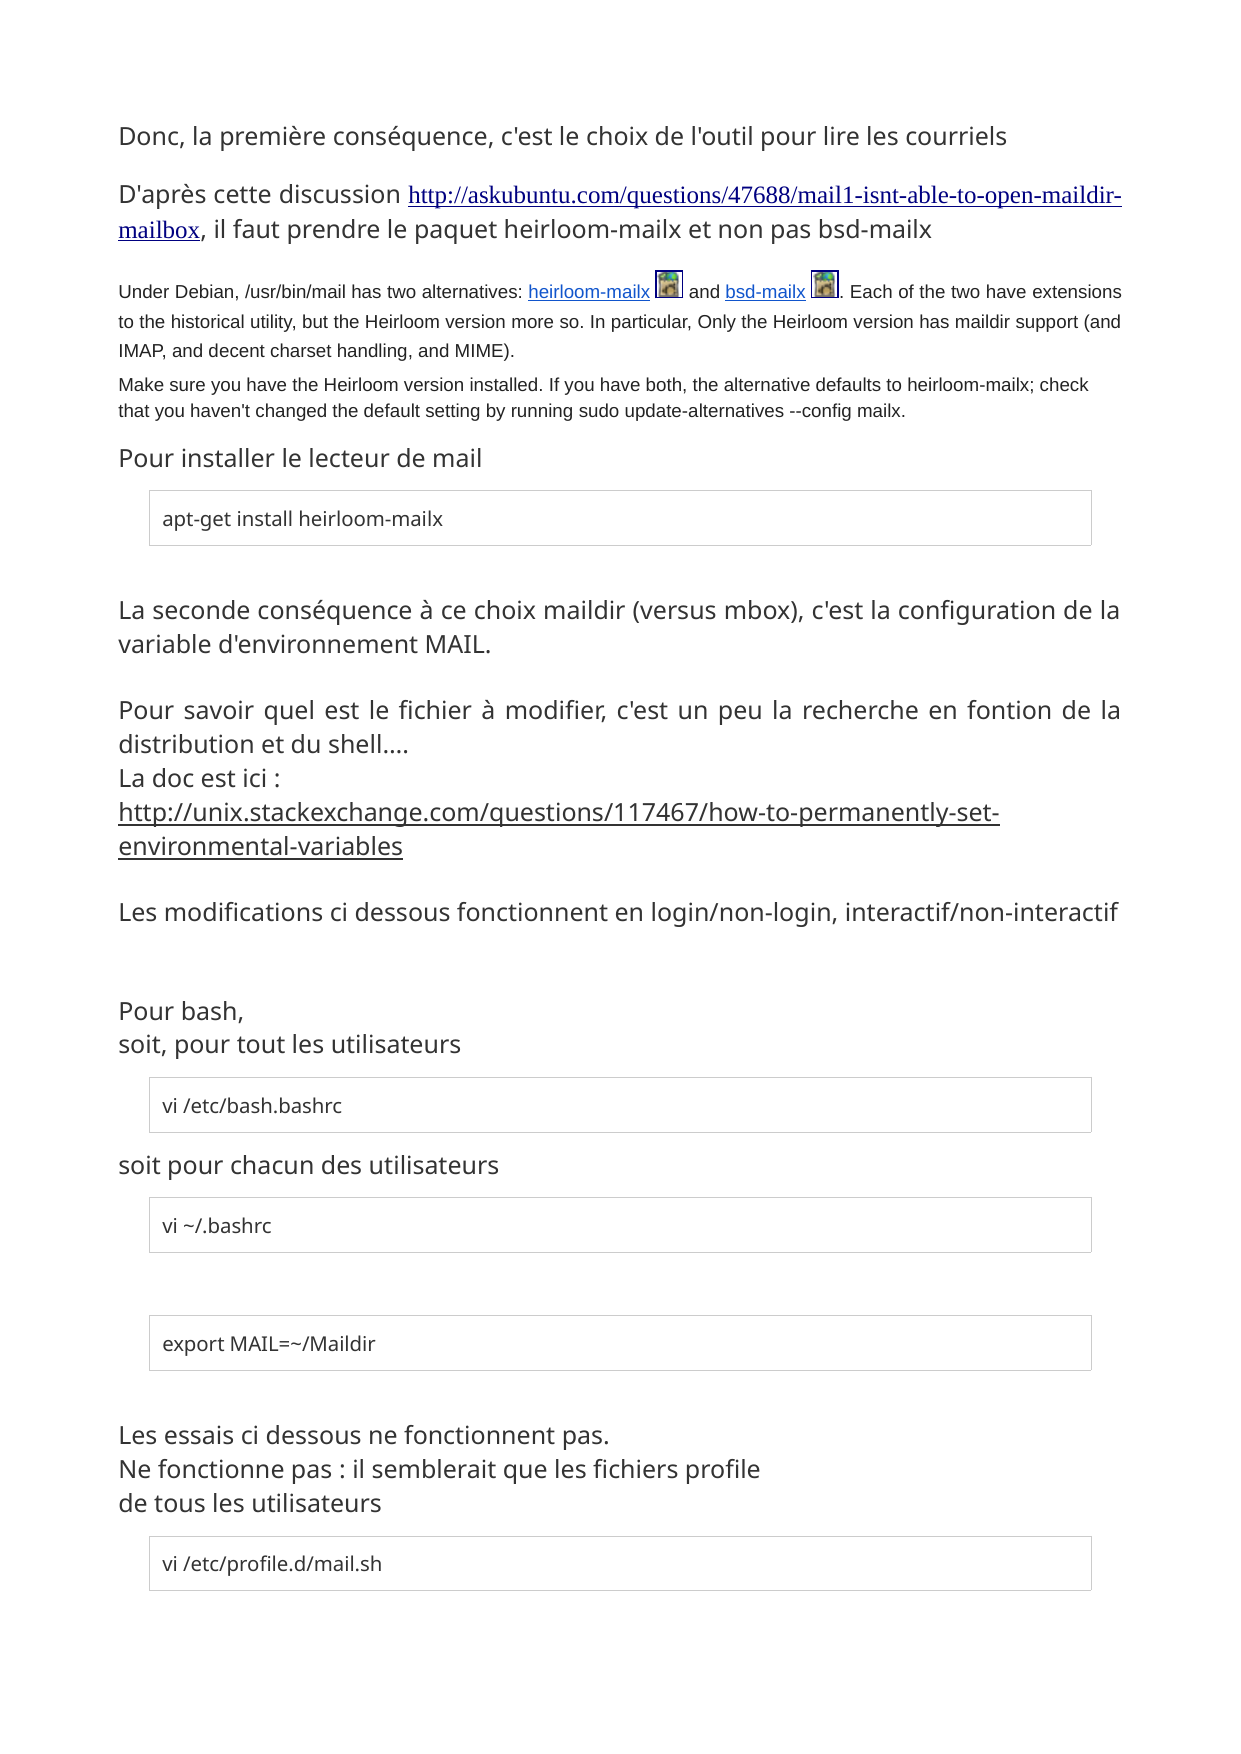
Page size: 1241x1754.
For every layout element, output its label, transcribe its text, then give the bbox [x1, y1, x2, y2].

text La doc est ici : [118, 761, 1122, 795]
text Pour installer le lecteur de mail [118, 441, 1122, 474]
text Under Debian, /usr/bin/mail has two alternatives: heirloom-mailx and bsd-mailx . Each of the two have extensions to the historical utility, but the Heirloom version more so. In particular, Only the Heirloom version has maildir support (and IMAP, and decent charset handling, and MIME). [118, 270, 1122, 362]
text apt-get install heirloom-mailx [150, 491, 1091, 545]
text http://unix.stackexchange.com/questions/117467/how-to-permanently-set-environmental-variables [118, 795, 1122, 863]
picture [812, 272, 837, 297]
text La seconde conséquence à ce choix maildir (versus mbox), c'est la configuration de la variable d'environnement MAIL. [118, 593, 1122, 661]
text vi /etc/bash.bashrc [150, 1078, 1091, 1132]
text Les modifications ci dessous fonctionnent en login/non-login, interactif/non-interactif [118, 895, 1122, 929]
text Les essais ci dessous ne fonctionnent pas. [118, 1418, 1122, 1452]
text Pour savoir quel est le fichier à modifier, c'est un peu la recherche en fontion de la distribution et du shell…. [118, 693, 1122, 761]
text Pour bash, [118, 993, 1122, 1027]
text export MAIL=~/Maildir [150, 1316, 1091, 1370]
text vi /etc/profile.d/mail.sh [150, 1537, 1091, 1590]
text de tous les utilisateurs [118, 1486, 1122, 1520]
text D'après cette discussion http://askubuntu.com/questions/47688/mail1-isnt-able-to-open-maildir-mailbox, il faut prendre le paquet heirloom-mailx et non pas bsd-mailx [118, 177, 1122, 245]
text soit, pour tout les utilisateurs [118, 1027, 1122, 1061]
picture [657, 272, 682, 297]
text vi ~/.bashrc [150, 1198, 1091, 1252]
text Ne fonctionne pas : il semblerait que les fichiers profile [118, 1452, 1122, 1486]
text Make sure you have the Heirloom version installed. If you have both, the alternative defaults to heirloom-mailx; check that you haven't changed the default setting by running sudo update-alternatives --config mailx. [118, 374, 1122, 422]
text soit pour chacun des utilisateurs [118, 1147, 1122, 1181]
text Donc, la première conséquence, c'est le choix de l'outil pour lire les courriels [118, 118, 1122, 152]
